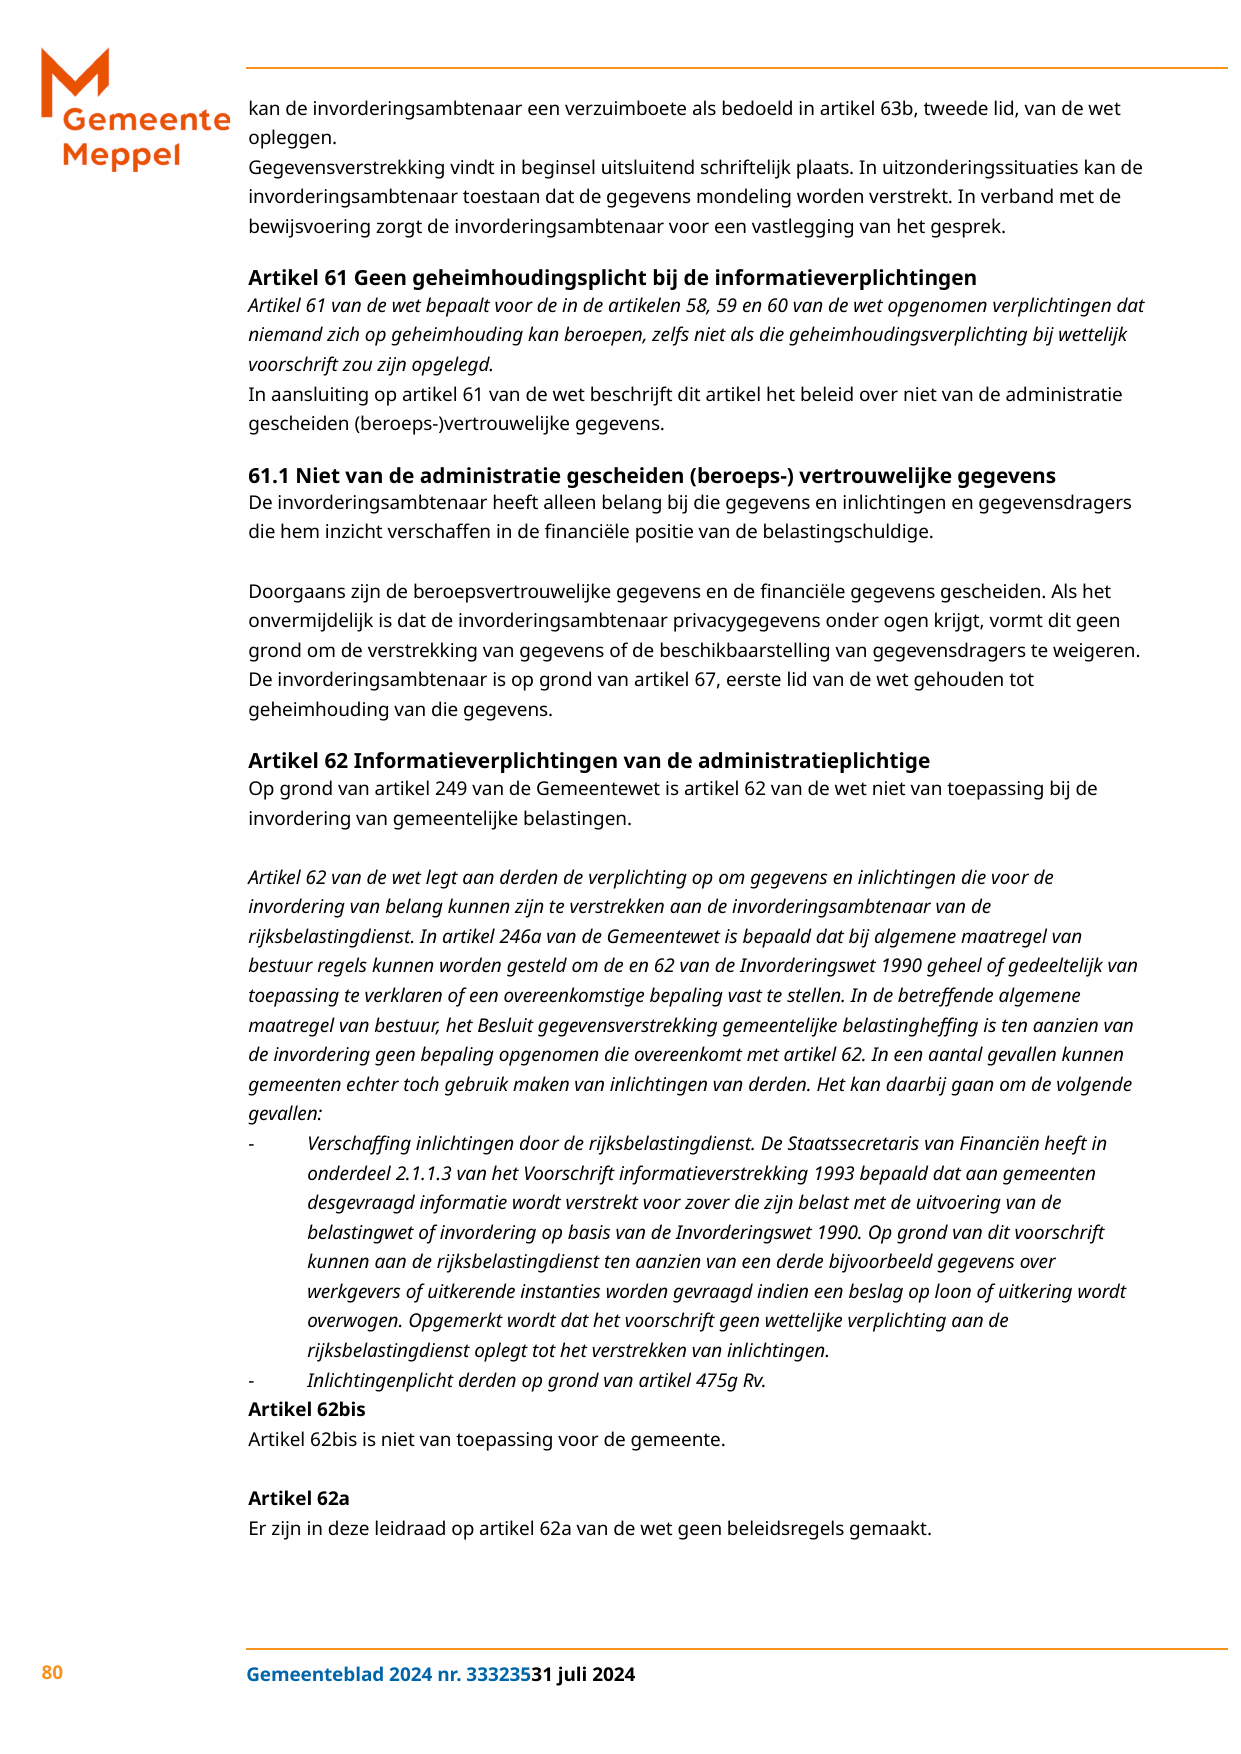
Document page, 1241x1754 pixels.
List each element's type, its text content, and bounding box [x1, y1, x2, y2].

text Artikel 61 Geen geheimhoudingsplicht bij de informatieverplichtingen [248, 263, 1152, 292]
text Artikel 62 van de wet legt aan derden de verplichting op om gegevens en inlichtingen die voor de invordering van belang kunnen zijn te verstrekken aan de invorderingsambtenaar van de rijksbelastingdienst. In artikel 246a van de Gemeentewet is bepaald dat bij algemene maatregel van bestuur regels kunnen worden gesteld om de en 62 van de Invorderingswet 1990 geheel of gedeeltelijk van toepassing te verklaren of een overeenkomstige bepaling vast te stellen. In de betreffende algemene maatregel van bestuur, het Besluit gegevensverstrekking gemeentelijke belastingheffing is ten aanzien van de invordering geen bepaling opgenomen die overeenkomt met artikel 62. In een aantal gevallen kunnen gemeenten echter toch gebruik maken van inlichtingen van derden. Het kan daarbij gaan om de volgende gevallen: [248, 864, 1152, 1126]
list Verschaffing inlichtingen door de rijksbelastingdienst. De Staatssecretaris van Financiën heeft in onderdeel 2.1.1.3 van het Voorschrift informatieverstrekking 1993 bepaald dat aan gemeenten desgevraagd informatie wordt verstrekt voor zover die zijn belast met de uitvoering van de belastingwet of invordering op basis van de Invorderingswet 1990. Op grond van dit voorschrift kunnen aan de rijksbelastingdienst ten aanzien van een derde bijvoorbeeld gegevens over werkgevers of uitkerende instanties worden gevraagd indien een beslag op loon of uitkering wordt overwogen. Opgemerkt wordt dat het voorschrift geen wettelijke verplichting aan de rijksbelastingdienst oplegt tot het verstrekken van inlichtingen. [248, 1130, 1152, 1363]
list Inlichtingenplicht derden op grond van artikel 475g Rv. [248, 1367, 1152, 1392]
text Op grond van artikel 249 van de Gemeentewet is artikel 62 van de wet niet van toepassing bij de invordering van gemeentelijke belastingen. [248, 775, 1152, 830]
text Gegevensverstrekking vindt in beginsel uitsluitend schriftelijk plaats. In uitzonderingssituaties kan de invorderingsambtenaar toestaan dat de gegevens mondeling worden verstrekt. In verband met de bewijsvoering zorgt de invorderingsambtenaar voor een vastlegging van het gesprek. [248, 154, 1152, 239]
text Er zijn in deze leidraad op artikel 62a van de wet geen beleidsregels gemaakt. [248, 1515, 1152, 1540]
text Artikel 62a [248, 1485, 1152, 1511]
text Artikel 62bis is niet van toepassing voor de gemeente. [248, 1426, 1152, 1452]
text De invorderingsambtenaar heeft alleen belang bij die gegevens en inlichtingen en gegevensdragers die hem inzicht verschaffen in de financiële positie van de belastingschuldige. [248, 489, 1152, 544]
text Doorgaans zijn de beroepsvertrouwelijke gegevens en de financiële gegevens gescheiden. Als het onvermijdelijk is dat de invorderingsambtenaar privacygegevens onder ogen krijgt, vormt dit geen grond om de verstrekking van gegevens of de beschikbaarstelling van gegevensdragers te weigeren. De invorderingsambtenaar is op grond van artikel 67, eerste lid van de wet gehouden tot geheimhouding van die gegevens. [248, 578, 1152, 722]
text Artikel 62 Informatieverplichtingen van de administratieplichtige [248, 747, 1152, 775]
text 61.1 Niet van de administratie gescheiden (beroeps-) vertrouwelijke gegevens [248, 461, 1152, 489]
picture [41, 47, 231, 172]
text Artikel 61 van de wet bepaalt voor de in de artikelen 58, 59 en 60 van de wet opgenomen verplichtingen dat niemand zich op geheimhouding kan beroepen, zelfs niet als die geheimhoudingsverplichting bij wettelijk voorschrift zou zijn opgelegd. [248, 292, 1152, 377]
text kan de invorderingsambtenaar een verzuimboete als bedoeld in artikel 63b, tweede lid, van de wet opleggen. [248, 95, 1152, 150]
text In aansluiting op artikel 61 van de wet beschrijft dit artikel het beleid over niet van de administratie gescheiden (beroeps-)vertrouwelijke gegevens. [248, 381, 1152, 436]
text Artikel 62bis [248, 1396, 1152, 1422]
